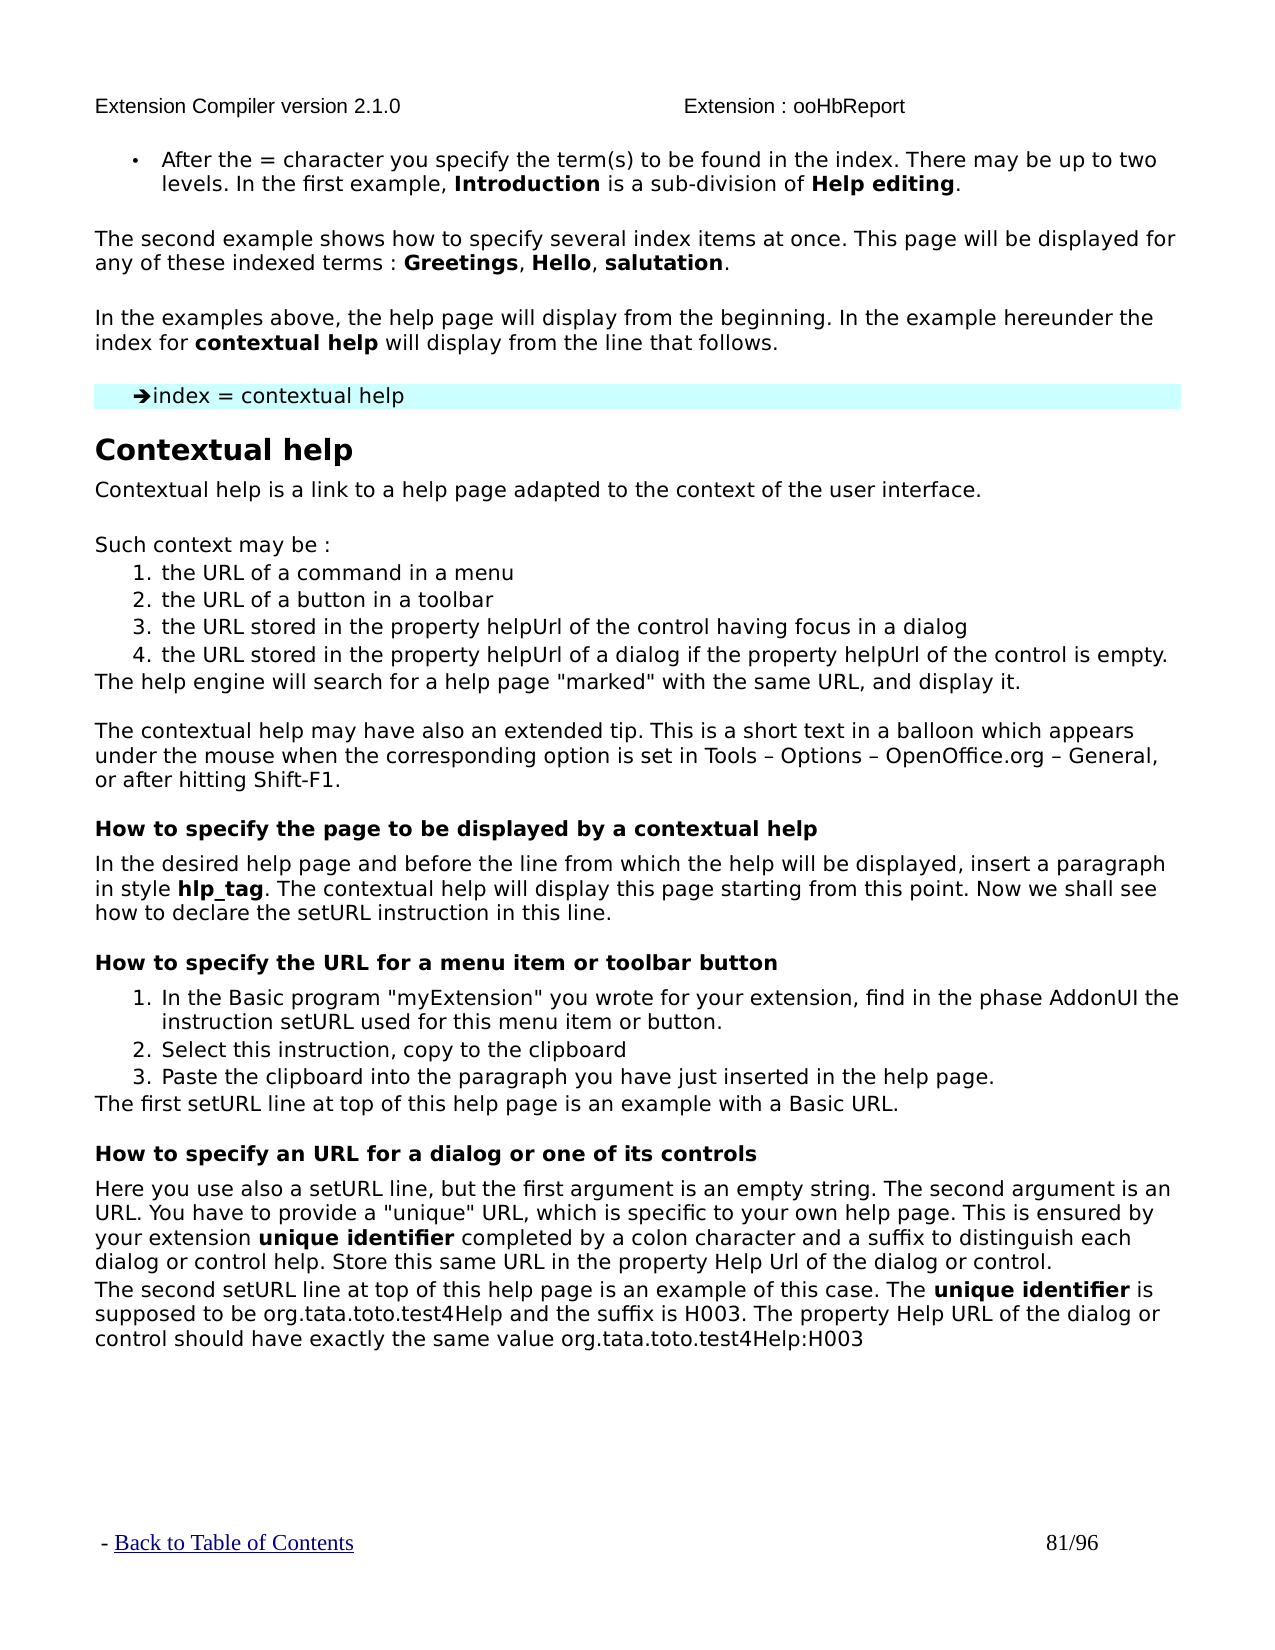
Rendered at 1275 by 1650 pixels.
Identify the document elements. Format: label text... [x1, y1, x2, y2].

list index = contextual help [94, 384, 1181, 409]
list the URL of a button in a toolbar [132, 588, 1181, 612]
text The second example shows how to specify several index items at once. This page will be displayed for any of these indexed terms : Greetings, Hello, salutation. [94, 227, 1181, 276]
list In the Basic program "myExtension" you wrote for your extension, find in the phase AddonUI the instruction setURL used for this menu item or button. [132, 986, 1181, 1035]
text In the examples above, the help page will display from the beginning. In the example hereunder the index for contextual help will display from the line that follows. [94, 306, 1181, 355]
text Such context may be : [94, 533, 1181, 558]
text How to specify the page to be displayed by a contextual help [94, 817, 1181, 842]
text The first setURL line at top of this help page is an example with a Basic URL. [94, 1092, 1181, 1117]
list After the = character you specify the term(s) to be found in the index. There may be up to two levels. In the first example, Introduction is a sub-division of Help editing. [132, 147, 1181, 196]
text The help engine will search for a help page "marked" with the same URL, and display it. The contextual help may have also an extended tip. This is a short text in a balloon which appears under the mouse when the corresponding option is set in Tools – Options – OpenOffice.org – General, or after hitting Shift-F1. [94, 670, 1181, 792]
list Select this instruction, copy to the clipboard [132, 1038, 1181, 1062]
text How to specify an URL for a dialog or one of its controls [94, 1142, 1181, 1166]
list the URL stored in the property helpUrl of the control having focus in a dialog [132, 615, 1181, 640]
text The second setURL line at top of this help page is an example of this case. The unique identifier is supposed to be org.tata.toto.test4Help and the suffix is H003. The property Help URL of the dialog or control should have exactly the same value org.tata.toto.test4Help:H003 [94, 1278, 1181, 1351]
text In the desired help page and before the line from which the help will be displayed, insert a paragraph in style hlp_tag. The contextual help will display this page starting from this point. Now we shall see how to declare the setURL instruction in this line. [94, 852, 1181, 926]
text Contextual help [94, 434, 1181, 468]
text Here you use also a setURL line, but the first argument is an empty string. The second argument is an URL. You have to provide a "unique" URL, which is specific to your own help page. This is ensured by your extension unique identifier completed by a colon character and a suffix to distinguish each dialog or control help. Store this same URL in the property Help Url of the dialog or control. [94, 1177, 1181, 1275]
list the URL of a command in a menu [132, 561, 1181, 585]
list Paste the clipboard into the paragraph you have just inserted in the help page. [132, 1065, 1181, 1089]
text Contextual help is a link to a help page adapted to the context of the user interface. [94, 478, 1181, 503]
list the URL stored in the property helpUrl of a dialog if the property helpUrl of the control is empty. [132, 643, 1181, 667]
text How to specify the URL for a menu item or toolbar button [94, 951, 1181, 975]
